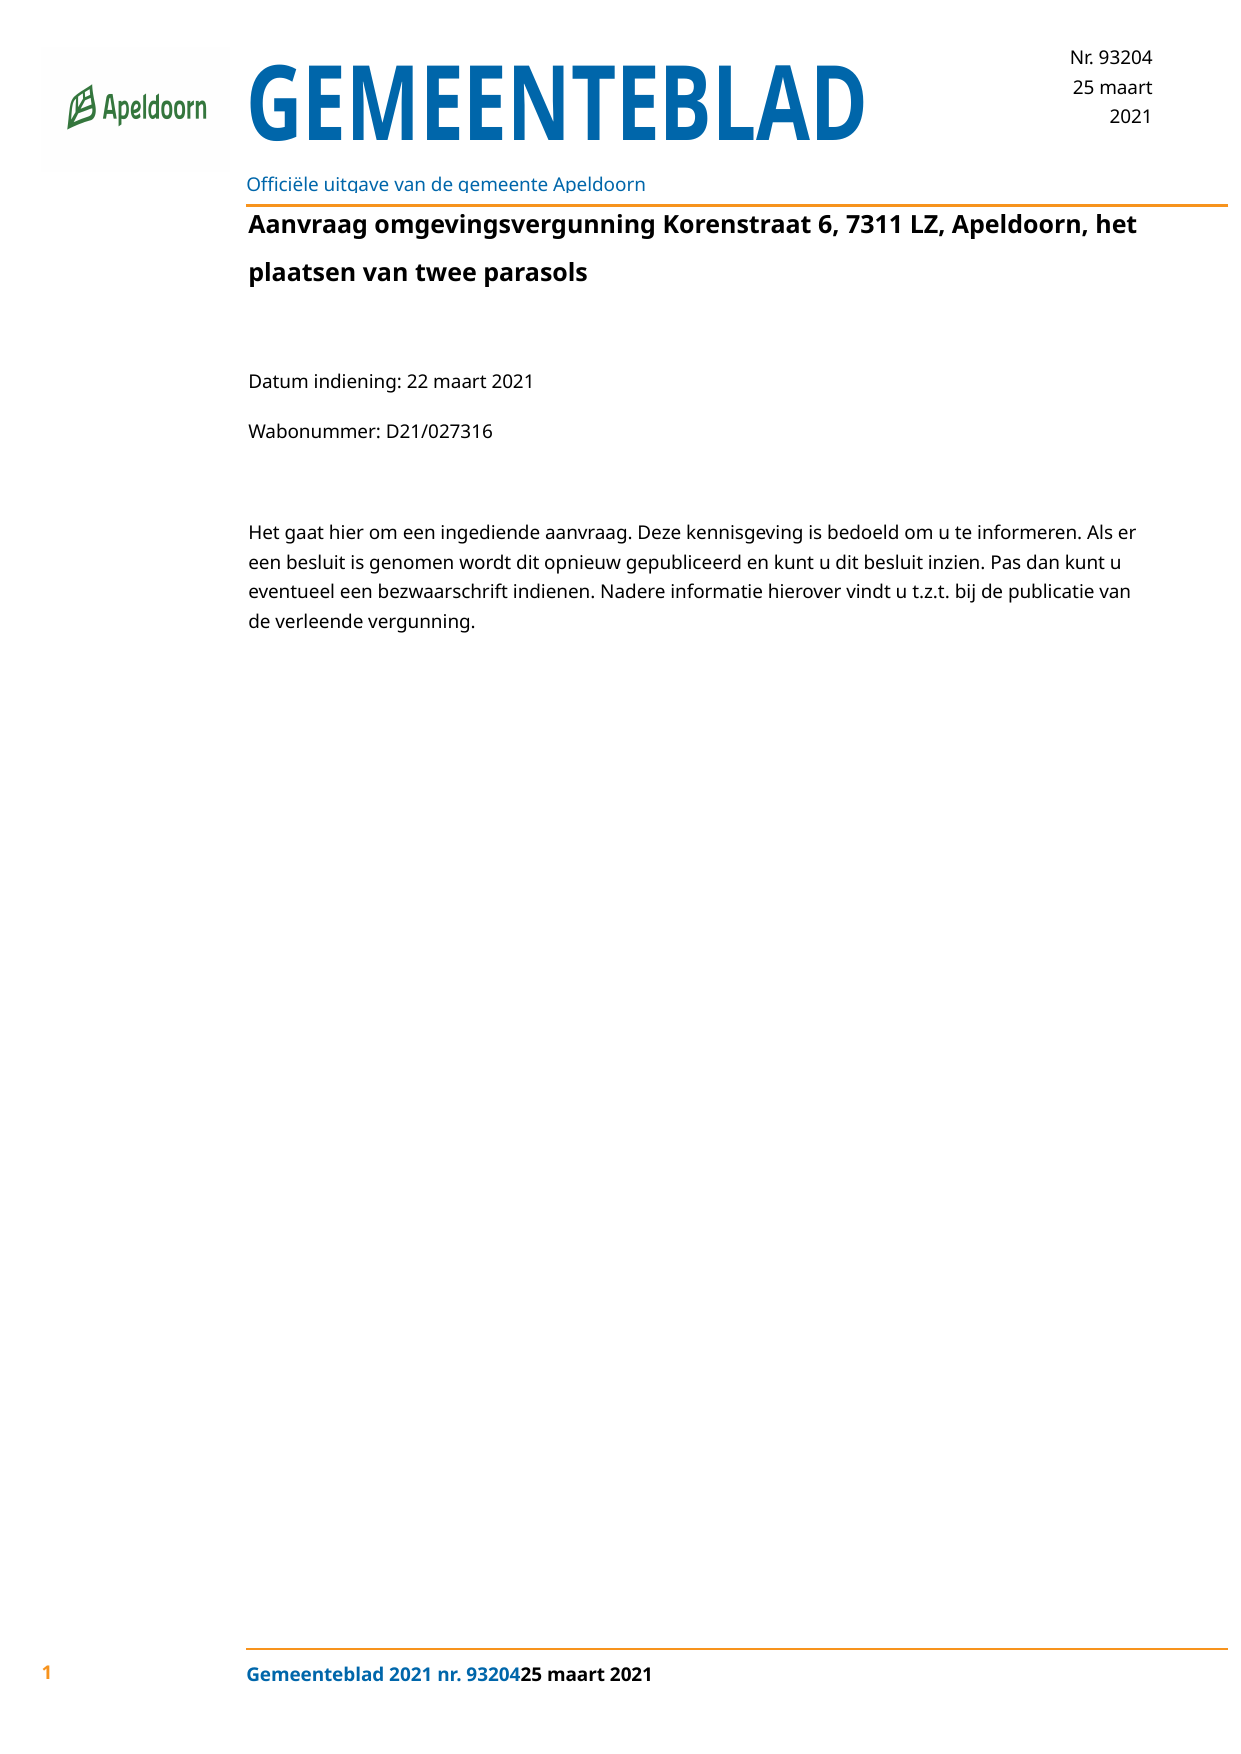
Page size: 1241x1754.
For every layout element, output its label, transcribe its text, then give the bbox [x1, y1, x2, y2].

text Wabonummer: D21/027316 [248, 419, 1152, 444]
picture [41, 47, 231, 172]
text Aanvraag omgevingsvergunning Korenstraat 6, 7311 LZ, Apeldoorn, het plaatsen van twee parasols [248, 207, 1152, 288]
text Het gaat hier om een ingediende aanvraag. Deze kennisgeving is bedoeld om u te informeren. Als er een besluit is genomen wordt dit opnieuw gepubliceerd en kunt u dit besluit inzien. Pas dan kunt u eventueel een bezwaarschrift indienen. Nadere informatie hierover vindt u t.z.t. bij de publicatie van de verleende vergunning. [248, 519, 1152, 634]
text Datum indiening: 22 maart 2021 [248, 368, 1152, 394]
